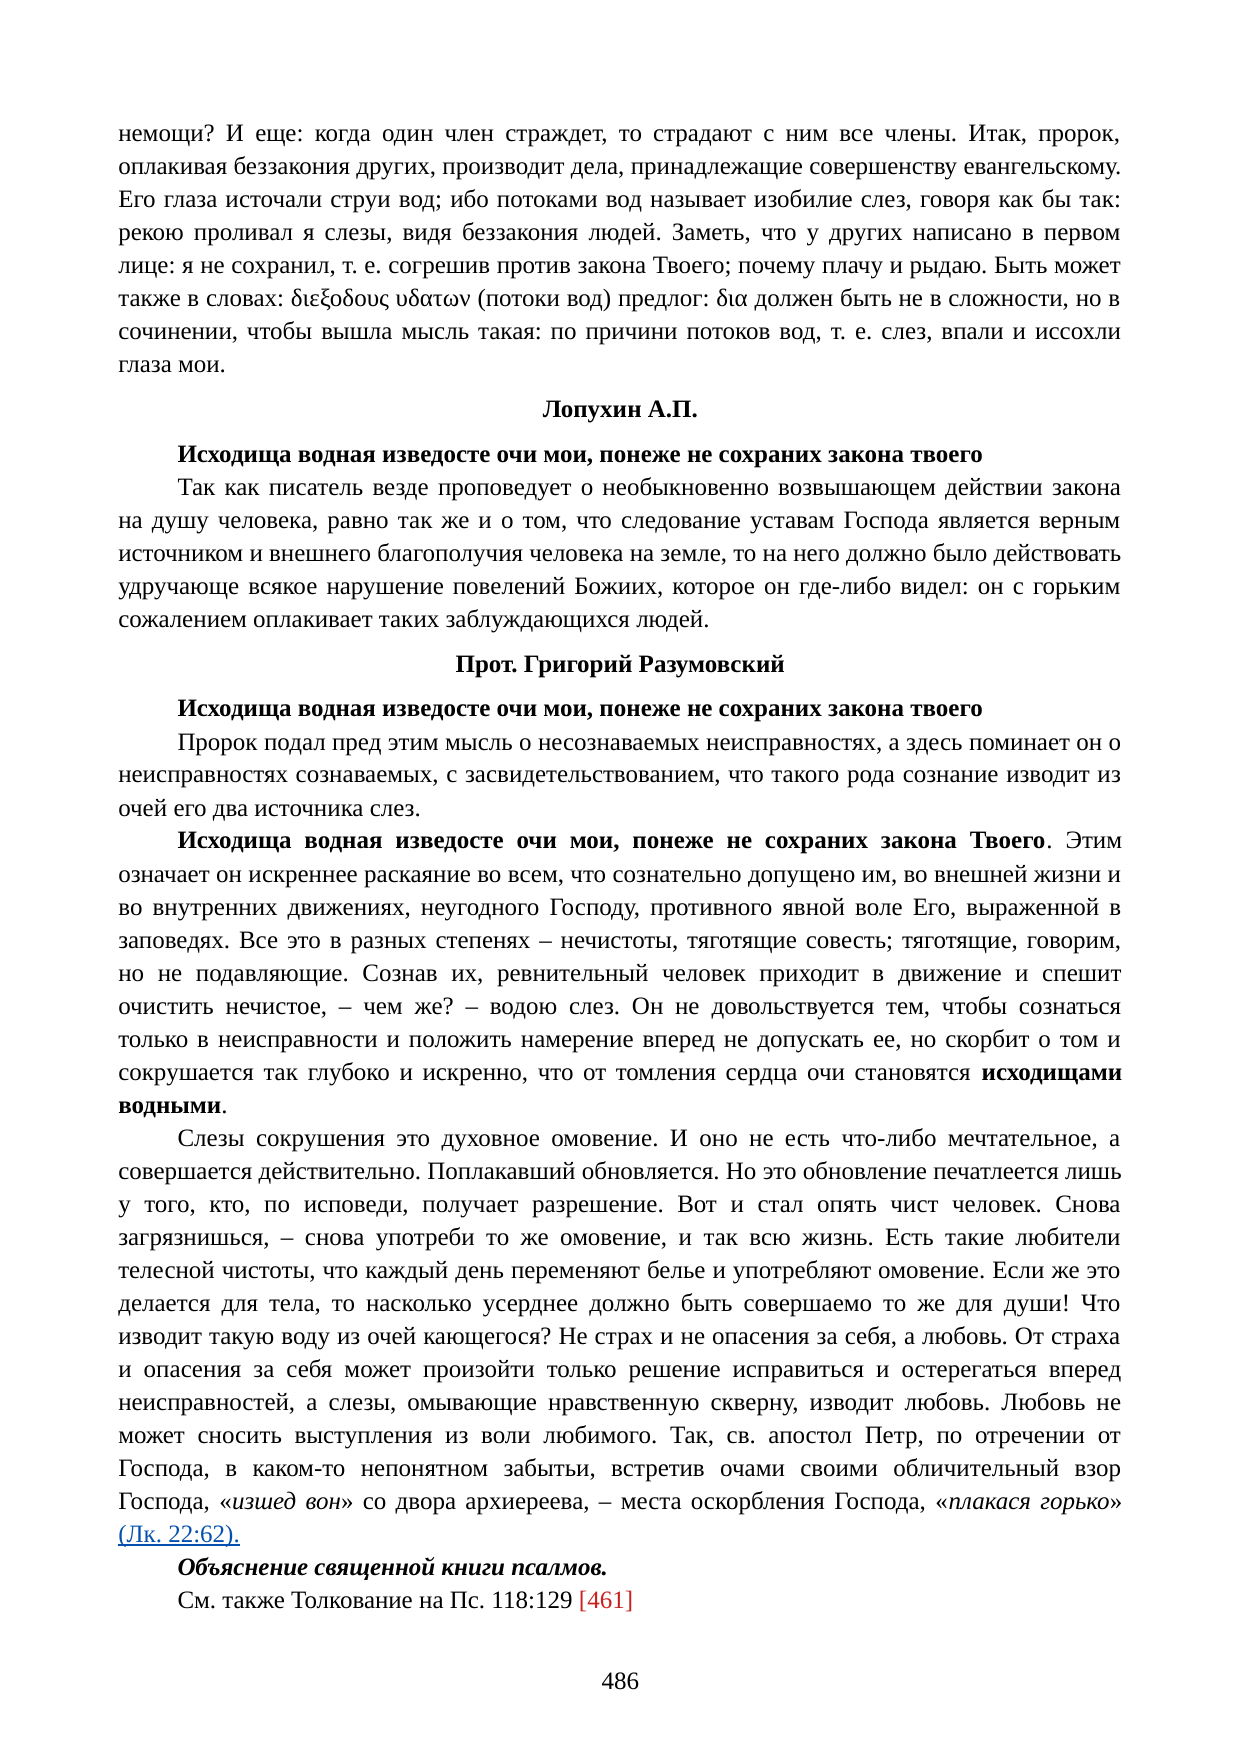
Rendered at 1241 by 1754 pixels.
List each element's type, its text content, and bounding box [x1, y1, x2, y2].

text немощи? И еще: когда один член страждет, то страдают с ним все члены. Итак, пророк, оплакивая беззакония других, производит дела, принадлежащие совершенству евангельскому. Его глаза источали струи вод; ибо потоками вод называет изобилие слез, говоря как бы так: рекою проливал я слезы, видя беззакония людей. Заметь, что у других написано в первом лице: я не сохранил, т. е. согрешив против закона Твоего; почему плачу и рыдаю. Быть может также в словах: διεξοδους υδατων (потоки вод) предлог: δια должен быть не в сложности, но в сочинении, чтобы вышла мысль такая: по причини потоков вод, т. е. слез, впали и иссохли глаза мои. [118, 118, 1122, 378]
text Исходища водная изведосте очи мои, понеже не сохраних закона Твоего. Этим означает он искреннее раскаяние во всем, что сознательно допущено им, во внешней жизни и во внутренних движениях, неугодного Господу, противного явной воле Его, выраженной в заповедях. Все это в разных степенях – нечистоты, тяготящие совесть; тяготящие, говорим, но не подавляющие. Сознав их, ревнительный человек приходит в движение и спешит очистить нечистое, – чем же? – водою слез. Он не довольствуется тем, чтобы сознаться только в неисправности и положить намерение вперед не допускать ее, но скорбит о том и сокрушается так глубоко и искренно, что от томления сердца очи становятся исходищами водными. [118, 826, 1122, 1118]
text Исходища водная изведосте очи мои, понеже не сохраних закона твоего [118, 693, 1122, 722]
text Исходища водная изведосте очи мои, понеже не сохраних закона твоего [118, 439, 1122, 468]
text Объяснение священной книги псалмов. [118, 1552, 1122, 1581]
text Так как писатель везде проповедует о необыкновенно возвышающем действии закона на душу человека, равно так же и о том, что следование уставам Господа является верным источником и внешнего благополучия человека на земле, то на него должно было действовать удручающе всякое нарушение повелений Божиих, которое он где-либо видел: он с горьким сожалением оплакивает таких заблуждающихся людей. [118, 472, 1122, 633]
text Пророк подал пред этим мысль о несознаваемых неисправностях, а здесь поминает он о неисправностях сознаваемых, с засвидетельствованием, что такого рода сознание изводит из очей его два источника слез. [118, 727, 1122, 821]
text Слезы сокрушения это духовное омовение. И оно не есть что-либо мечтательное, а совершается действительно. Поплакавший обновляется. Но это обновление печатлеется лишь у того, кто, по исповеди, получает разрешение. Вот и стал опять чист человек. Снова загрязнишься, – снова употреби то же омовение, и так всю жизнь. Есть такие любители телесной чистоты, что каждый день переменяют белье и употребляют омовение. Если же это делается для тела, то насколько усерднее должно быть совершаемо то же для души! Что изводит такую воду из очей кающегося? Не страх и не опасения за себя, а любовь. От страха и опасения за себя может произойти только решение исправиться и остерегаться вперед неисправностей, а слезы, омывающие нравственную скверну, изводит любовь. Любовь не может сносить выступления из воли любимого. Так, св. апостол Петр, по отречении от Господа, в каком-то непонятном забытьи, встретив очами своими обличительный взор Господа, «изшед вон» со двора архиереева, – места оскорбления Господа, «плакася горько» (Лк. 22:62). [118, 1123, 1122, 1548]
subtitle Прот. Григорий Разумовский [118, 649, 1122, 677]
text См. также Толкование на Пс. 118:129 [461] [118, 1585, 1122, 1614]
subtitle Лопухин А.П. [118, 394, 1122, 423]
